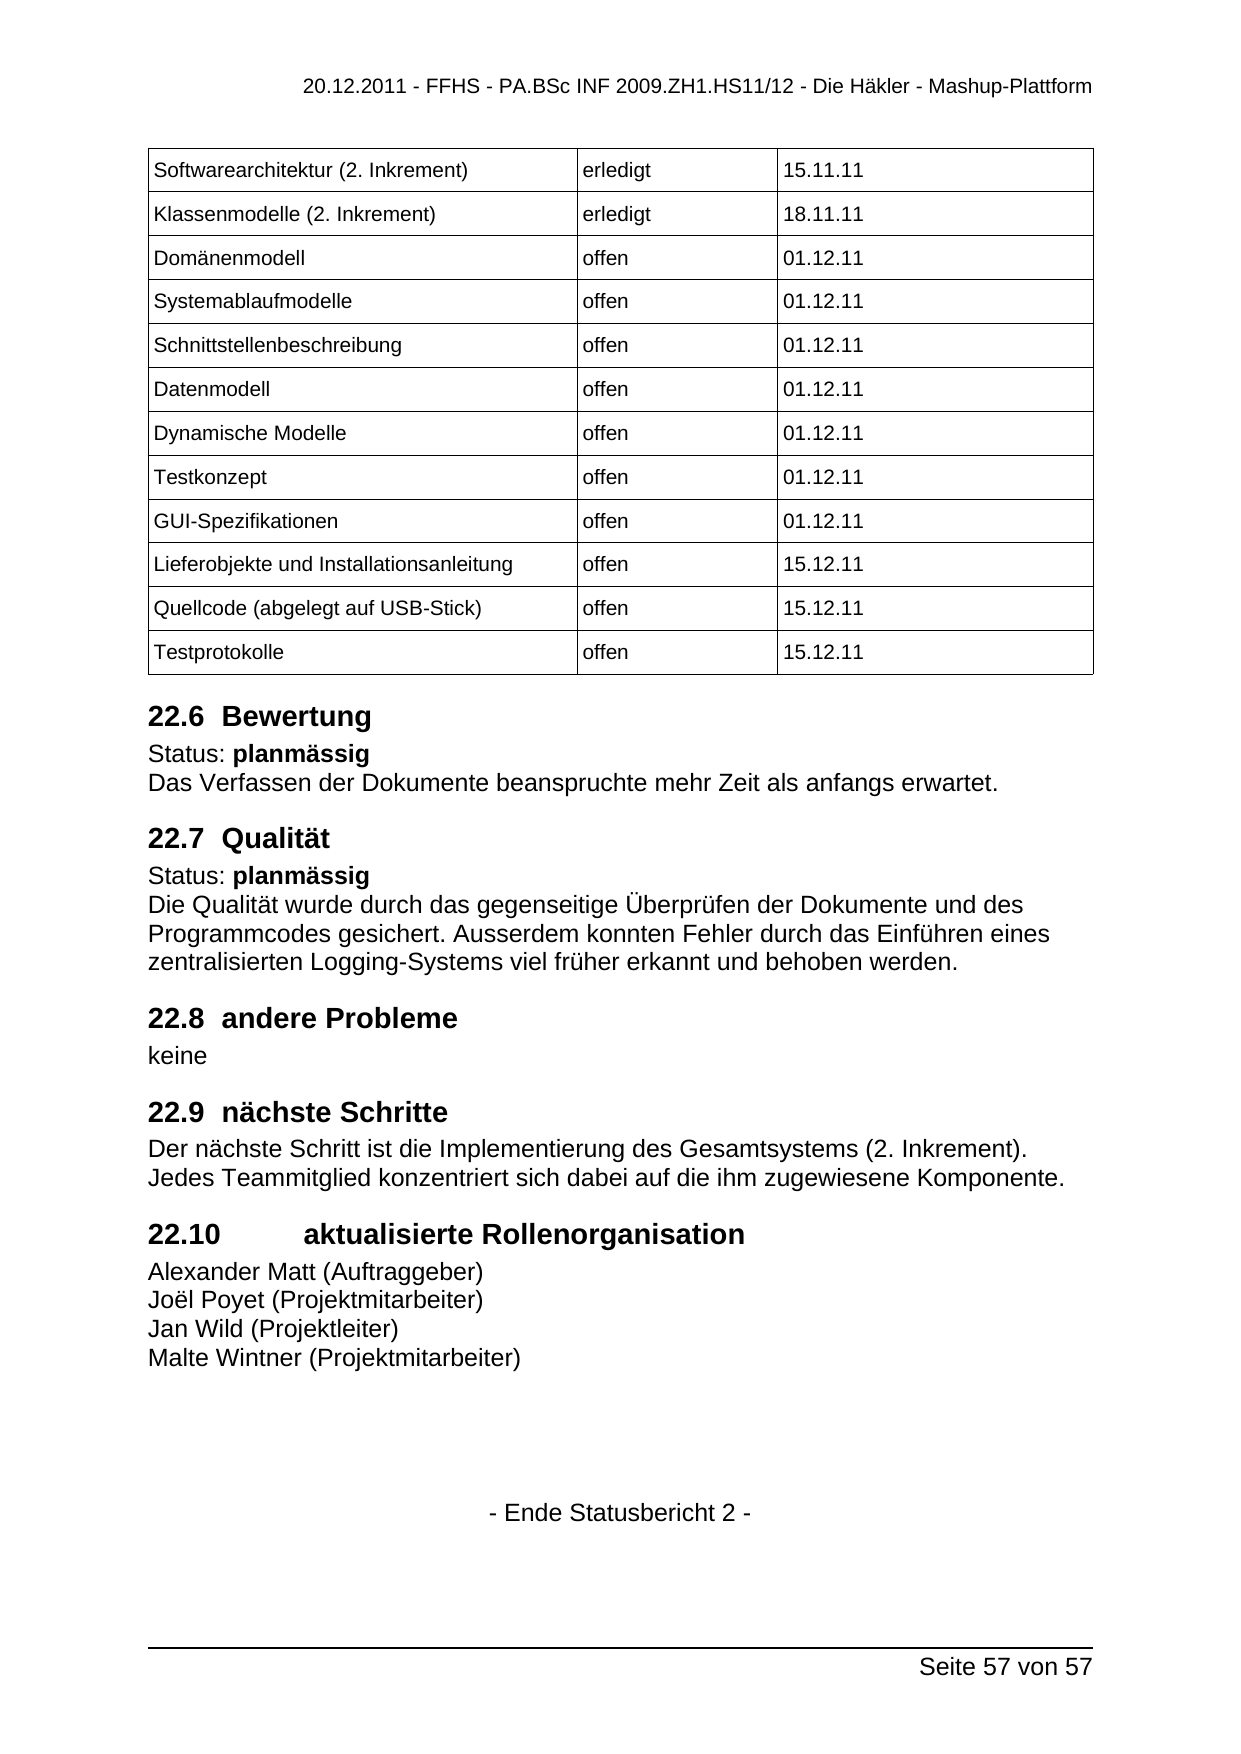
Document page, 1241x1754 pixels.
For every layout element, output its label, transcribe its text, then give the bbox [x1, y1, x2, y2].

table_cell Systemablaufmodelle [149, 280, 577, 323]
table_cell 01.12.11 [778, 412, 1093, 454]
table_cell offen [578, 631, 777, 674]
table_cell Klassenmodelle (2. Inkrement) [149, 192, 577, 235]
subtitle andere Probleme [148, 1001, 1093, 1034]
text Status: planmässig Das Verfassen der Dokumente beanspruchte mehr Zeit als anfangs erwartet. [148, 739, 1093, 796]
table_cell 15.12.11 [778, 543, 1093, 586]
table_cell GUI-Spezifikationen [149, 500, 577, 542]
table_cell Schnittstellenbeschreibung [149, 324, 577, 367]
table_cell Softwarearchitektur (2. Inkrement) [149, 149, 577, 191]
table_cell 01.12.11 [778, 280, 1093, 323]
table_cell erledigt [578, 149, 777, 191]
table_cell Testkonzept [149, 456, 577, 498]
text Alexander Matt (Auftraggeber) Joël Poyet (Projektmitarbeiter) Jan Wild (Projektleiter) Malte Wintner (Projektmitarbeiter) [148, 1257, 1093, 1372]
table_cell offen [578, 543, 777, 586]
table_cell 01.12.11 [778, 456, 1093, 498]
table_cell Lieferobjekte und Installationsanleitung [149, 543, 577, 586]
table_cell 15.11.11 [778, 149, 1093, 191]
table_cell 01.12.11 [778, 324, 1093, 367]
text Der nächste Schritt ist die Implementierung des Gesamtsystems (2. Inkrement). Jedes Teammitglied konzentriert sich dabei auf die ihm zugewiesene Komponente. [148, 1134, 1093, 1192]
subtitle Bewertung [148, 699, 1093, 732]
table_cell 01.12.11 [778, 236, 1093, 279]
table_cell Testprotokolle [149, 631, 577, 674]
table_cell offen [578, 412, 777, 454]
table_cell erledigt [578, 192, 777, 235]
table_cell offen [578, 280, 777, 323]
table_cell Dynamische Modelle [149, 412, 577, 454]
table_cell 15.12.11 [778, 587, 1093, 630]
table_cell offen [578, 500, 777, 542]
table_cell Datenmodell [149, 368, 577, 411]
table_cell 01.12.11 [778, 500, 1093, 542]
subtitle nächste Schritte [148, 1094, 1093, 1128]
table_cell 15.12.11 [778, 631, 1093, 674]
table_cell offen [578, 587, 777, 630]
table_cell Quellcode (abgelegt auf USB-Stick) [149, 587, 577, 630]
table_cell 01.12.11 [778, 368, 1093, 411]
table_cell 18.11.11 [778, 192, 1093, 235]
table_cell offen [578, 456, 777, 498]
text - Ende Statusbericht 2 - [148, 1498, 1093, 1527]
table_cell offen [578, 324, 777, 367]
subtitle aktualisierte Rollenorganisation [148, 1217, 1093, 1250]
table_cell offen [578, 236, 777, 279]
table_cell Domänenmodell [149, 236, 577, 279]
table_cell offen [578, 368, 777, 411]
subtitle Qualität [148, 821, 1093, 855]
text keine [148, 1041, 1093, 1069]
text Status: planmässig Die Qualität wurde durch das gegenseitige Überprüfen der Dokumente und des Programmcodes gesichert. Ausserdem konnten Fehler durch das Einführen eines zentralisierten Logging-Systems viel früher erkannt und behoben werden. [148, 861, 1093, 976]
